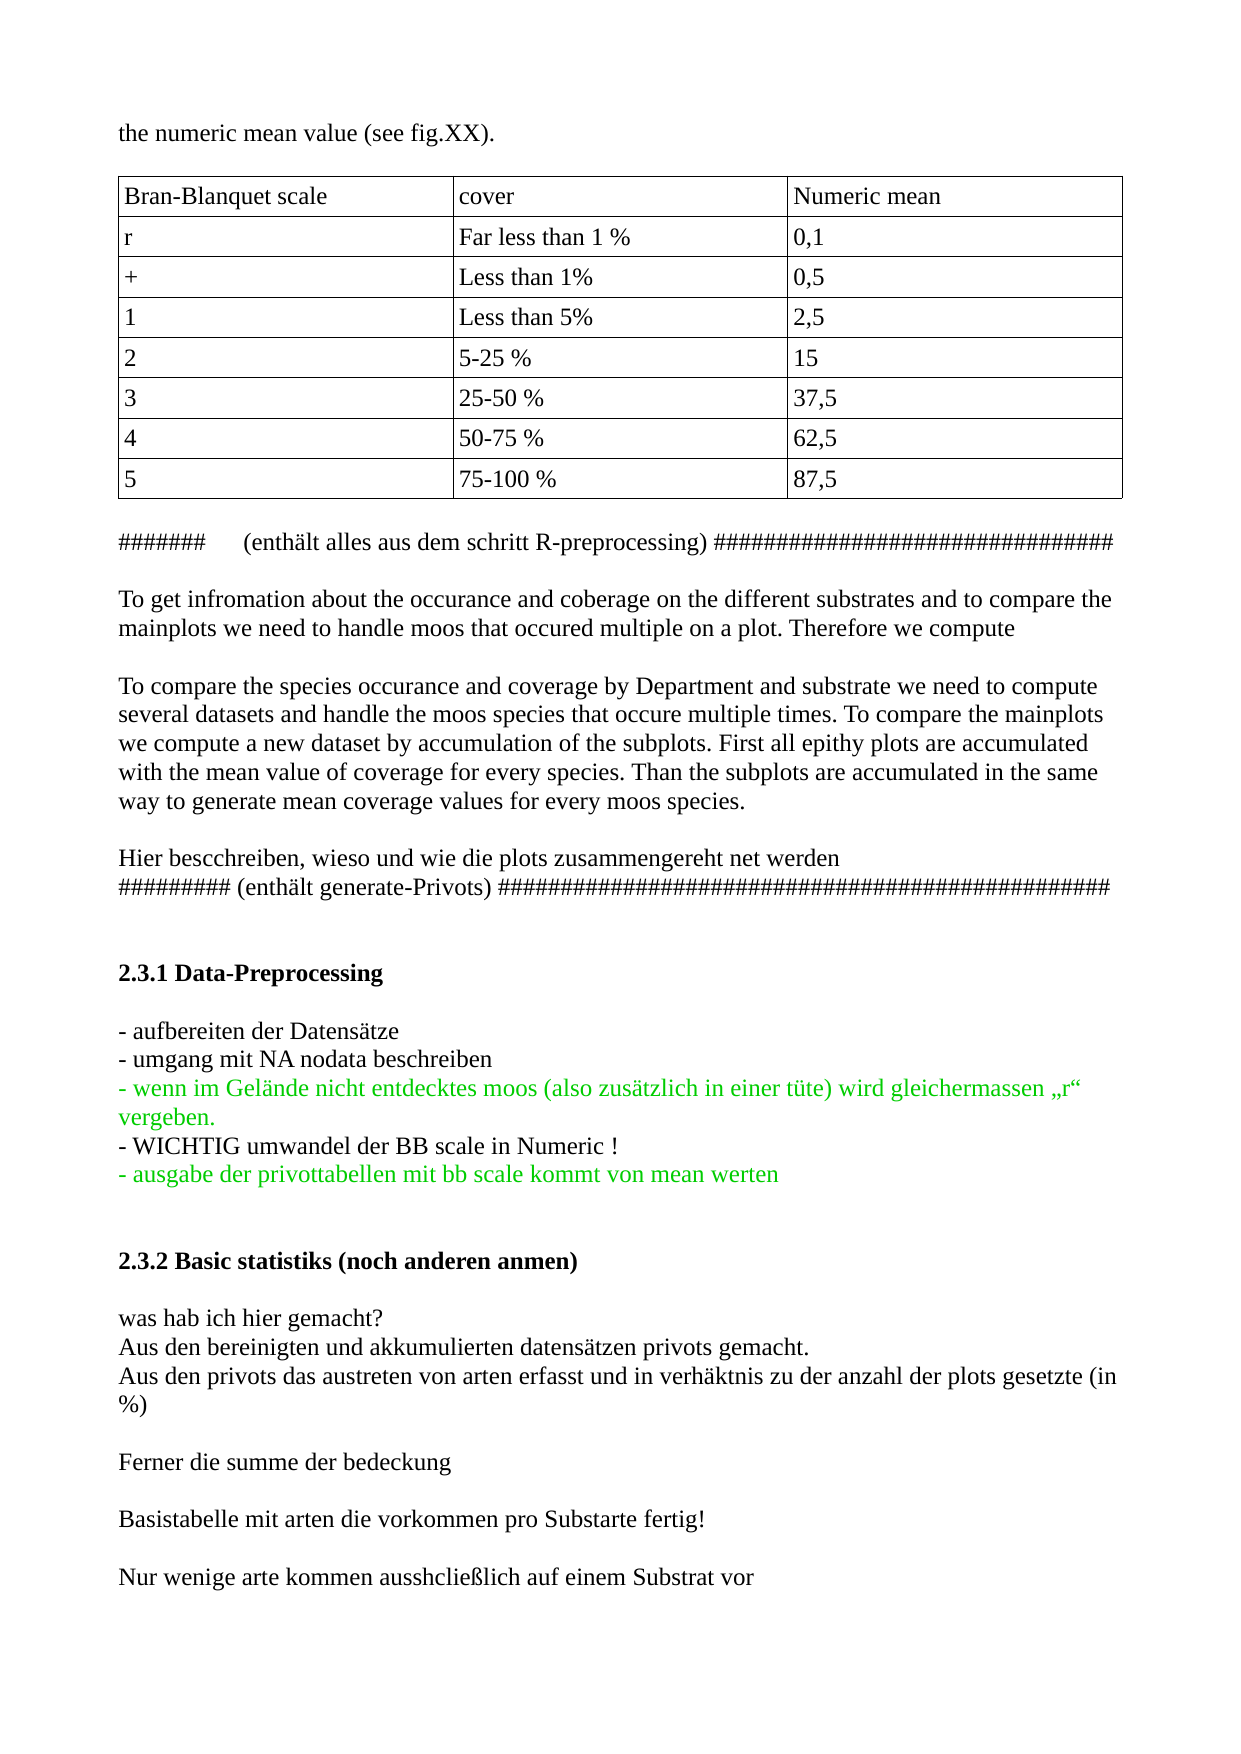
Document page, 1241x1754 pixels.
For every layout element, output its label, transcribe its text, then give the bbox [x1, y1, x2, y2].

table_header Bran-Blanquet scale [119, 177, 453, 216]
text To compare the species occurance and coverage by Department and substrate we need to compute several datasets and handle the moos species that occure multiple times. To compare the mainplots we compute a new dataset by accumulation of the subplots. First all epithy plots are accumulated with the mean value of coverage for every species. Than the subplots are accumulated in the same way to generate mean coverage values for every moos species. [118, 671, 1122, 814]
table_cell 25-50 % [454, 378, 787, 417]
table_cell 0,5 [788, 257, 1122, 297]
table_cell 1 [119, 298, 453, 337]
table_cell r [119, 217, 453, 256]
table_cell 3 [119, 378, 453, 417]
text 2.3.1 Data-Preprocessing [118, 958, 1122, 987]
table_cell + [119, 257, 453, 297]
text Aus den privots das austreten von arten erfasst und in verhäktnis zu der anzahl der plots gesetzte (in %) [118, 1361, 1122, 1418]
table_cell Far less than 1 % [454, 217, 787, 256]
text was hab ich hier gemacht? [118, 1303, 1122, 1332]
table_header cover [454, 177, 787, 216]
table_cell 62,5 [788, 419, 1122, 458]
table_cell 75-100 % [454, 459, 787, 498]
table_cell 5 [119, 459, 453, 498]
table_cell Less than 1% [454, 257, 787, 297]
text - aufbereiten der Datensätze [118, 1016, 1122, 1044]
text - ausgabe der privottabellen mit bb scale kommt von mean werten [118, 1159, 1122, 1188]
text Basistabelle mit arten die vorkommen pro Substarte fertig! [118, 1504, 1122, 1533]
text - umgang mit NA nodata beschreiben [118, 1044, 1122, 1073]
text the numeric mean value (see fig.XX). [118, 118, 1122, 147]
text Nur wenige arte kommen ausshcließlich auf einem Substrat vor [118, 1562, 1122, 1591]
text To get infromation about the occurance and coberage on the different substrates and to compare the mainplots we need to handle moos that occured multiple on a plot. Therefore we compute [118, 584, 1122, 642]
table_cell 2 [119, 338, 453, 377]
text ####### (enthält alles aus dem schritt R-preprocessing) ################################ [118, 527, 1122, 556]
table_cell 4 [119, 419, 453, 458]
table_cell 15 [788, 338, 1122, 377]
text Ferner die summe der bedeckung [118, 1447, 1122, 1476]
table_cell 87,5 [788, 459, 1122, 498]
text - WICHTIG umwandel der BB scale in Numeric ! [118, 1131, 1122, 1159]
table_cell 5-25 % [454, 338, 787, 377]
text 2.3.2 Basic statistiks (noch anderen anmen) [118, 1246, 1122, 1274]
text Aus den bereinigten und akkumulierten datensätzen privots gemacht. [118, 1332, 1122, 1361]
table_cell 2,5 [788, 298, 1122, 337]
table_cell 50-75 % [454, 419, 787, 458]
text ######### (enthält generate-Privots) ################################################# [118, 872, 1122, 901]
table_cell 37,5 [788, 378, 1122, 417]
table_cell 0,1 [788, 217, 1122, 256]
table_cell Less than 5% [454, 298, 787, 337]
text - wenn im Gelände nicht entdecktes moos (also zusätzlich in einer tüte) wird gleichermassen „r“ vergeben. [118, 1073, 1122, 1131]
text Hier bescchreiben, wieso und wie die plots zusammengereht net werden [118, 843, 1122, 872]
table_header Numeric mean [788, 177, 1122, 216]
